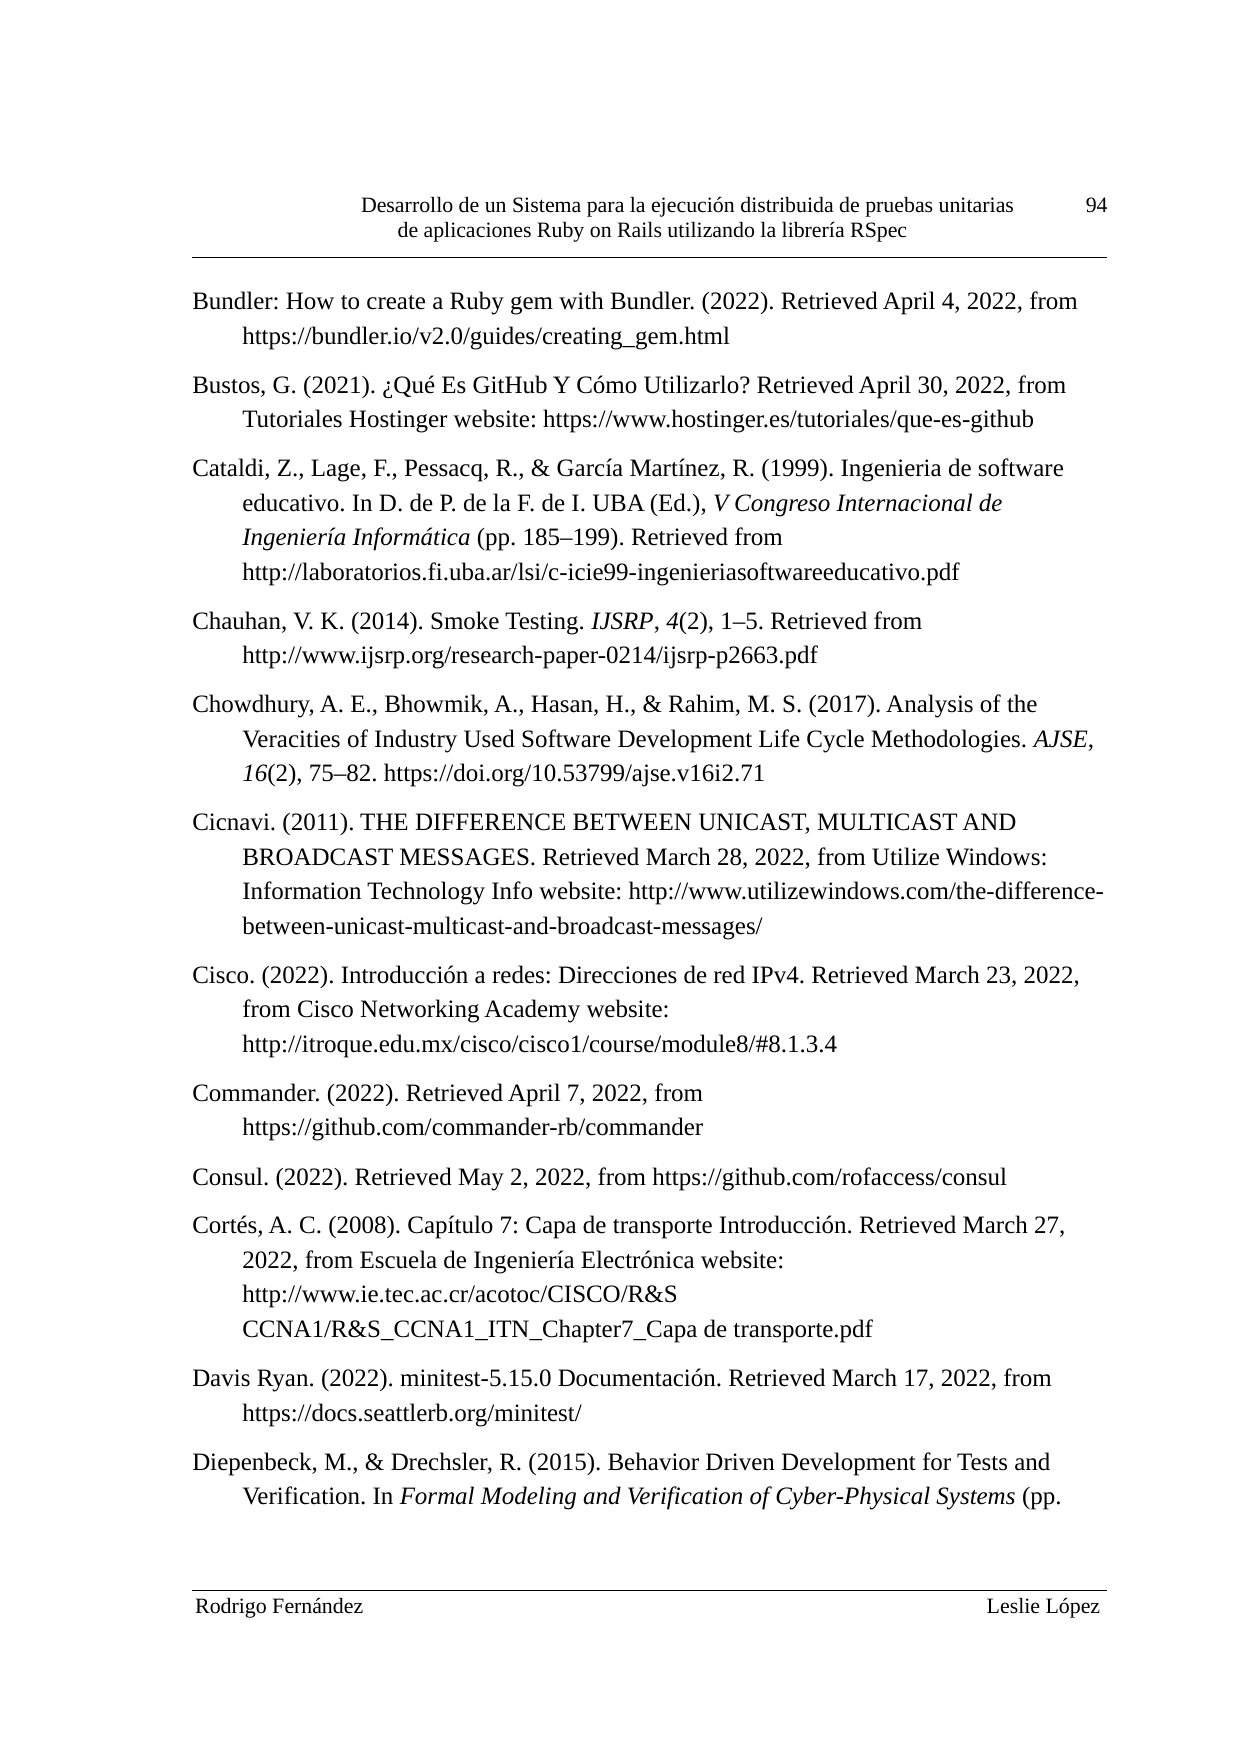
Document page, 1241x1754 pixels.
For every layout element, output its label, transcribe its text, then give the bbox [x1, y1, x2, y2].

text Chauhan, V. K. (2014). Smoke Testing. IJSRP, 4(2), 1–5. Retrieved from http://www.ijsrp.org/research-paper-0214/ijsrp-p2663.pdf [192, 606, 1107, 669]
text Cataldi, Z., Lage, F., Pessacq, R., & García Martínez, R. (1999). Ingenieria de software educativo. In D. de P. de la F. de I. UBA (Ed.), V Congreso Internacional de Ingeniería Informática (pp. 185–199). Retrieved from http://laboratorios.fi.uba.ar/lsi/c-icie99-ingenieriasoftwareeducativo.pdf [192, 453, 1107, 586]
text Cisco. (2022). Introducción a redes: Direcciones de red IPv4. Retrieved March 23, 2022, from Cisco Networking Academy website: http://itroque.edu.mx/cisco/cisco1/course/module8/#8.1.3.4 [192, 960, 1107, 1058]
text Consul. (2022). Retrieved May 2, 2022, from https://github.com/rofaccess/consul [192, 1162, 1107, 1190]
text Cicnavi. (2011). THE DIFFERENCE BETWEEN UNICAST, MULTICAST AND BROADCAST MESSAGES. Retrieved March 28, 2022, from Utilize Windows: Information Technology Info website: http://www.utilizewindows.com/the-difference-between-unicast-multicast-and-broadcast-messages/ [192, 807, 1107, 940]
text Commander. (2022). Retrieved April 7, 2022, from https://github.com/commander-rb/commander [192, 1078, 1107, 1141]
text Davis Ryan. (2022). minitest-5.15.0 Documentación. Retrieved March 17, 2022, from https://docs.seattlerb.org/minitest/ [192, 1363, 1107, 1426]
text Bustos, G. (2021). ¿Qué Es GitHub Y Cómo Utilizarlo? Retrieved April 30, 2022, from Tutoriales Hostinger website: https://www.hostinger.es/tutoriales/que-es-github [192, 370, 1107, 433]
text Diepenbeck, M., & Drechsler, R. (2015). Behavior Driven Development for Tests and Verification. In Formal Modeling and Verification of Cyber-Physical Systems (pp. [192, 1447, 1107, 1510]
text Cortés, A. C. (2008). Capítulo 7: Capa de transporte Introducción. Retrieved March 27, 2022, from Escuela de Ingeniería Electrónica website: http://www.ie.tec.ac.cr/acotoc/CISCO/R&S CCNA1/R&S_CCNA1_ITN_Chapter7_Capa de transporte.pdf [192, 1211, 1107, 1343]
text Chowdhury, A. E., Bhowmik, A., Hasan, H., & Rahim, M. S. (2017). Analysis of the Veracities of Industry Used Software Development Life Cycle Methodologies. AJSE, 16(2), 75–82. https://doi.org/10.53799/ajse.v16i2.71 [192, 689, 1107, 787]
text Bundler: How to create a Ruby gem with Bundler. (2022). Retrieved April 4, 2022, from https://bundler.io/v2.0/guides/creating_gem.html [192, 286, 1107, 349]
